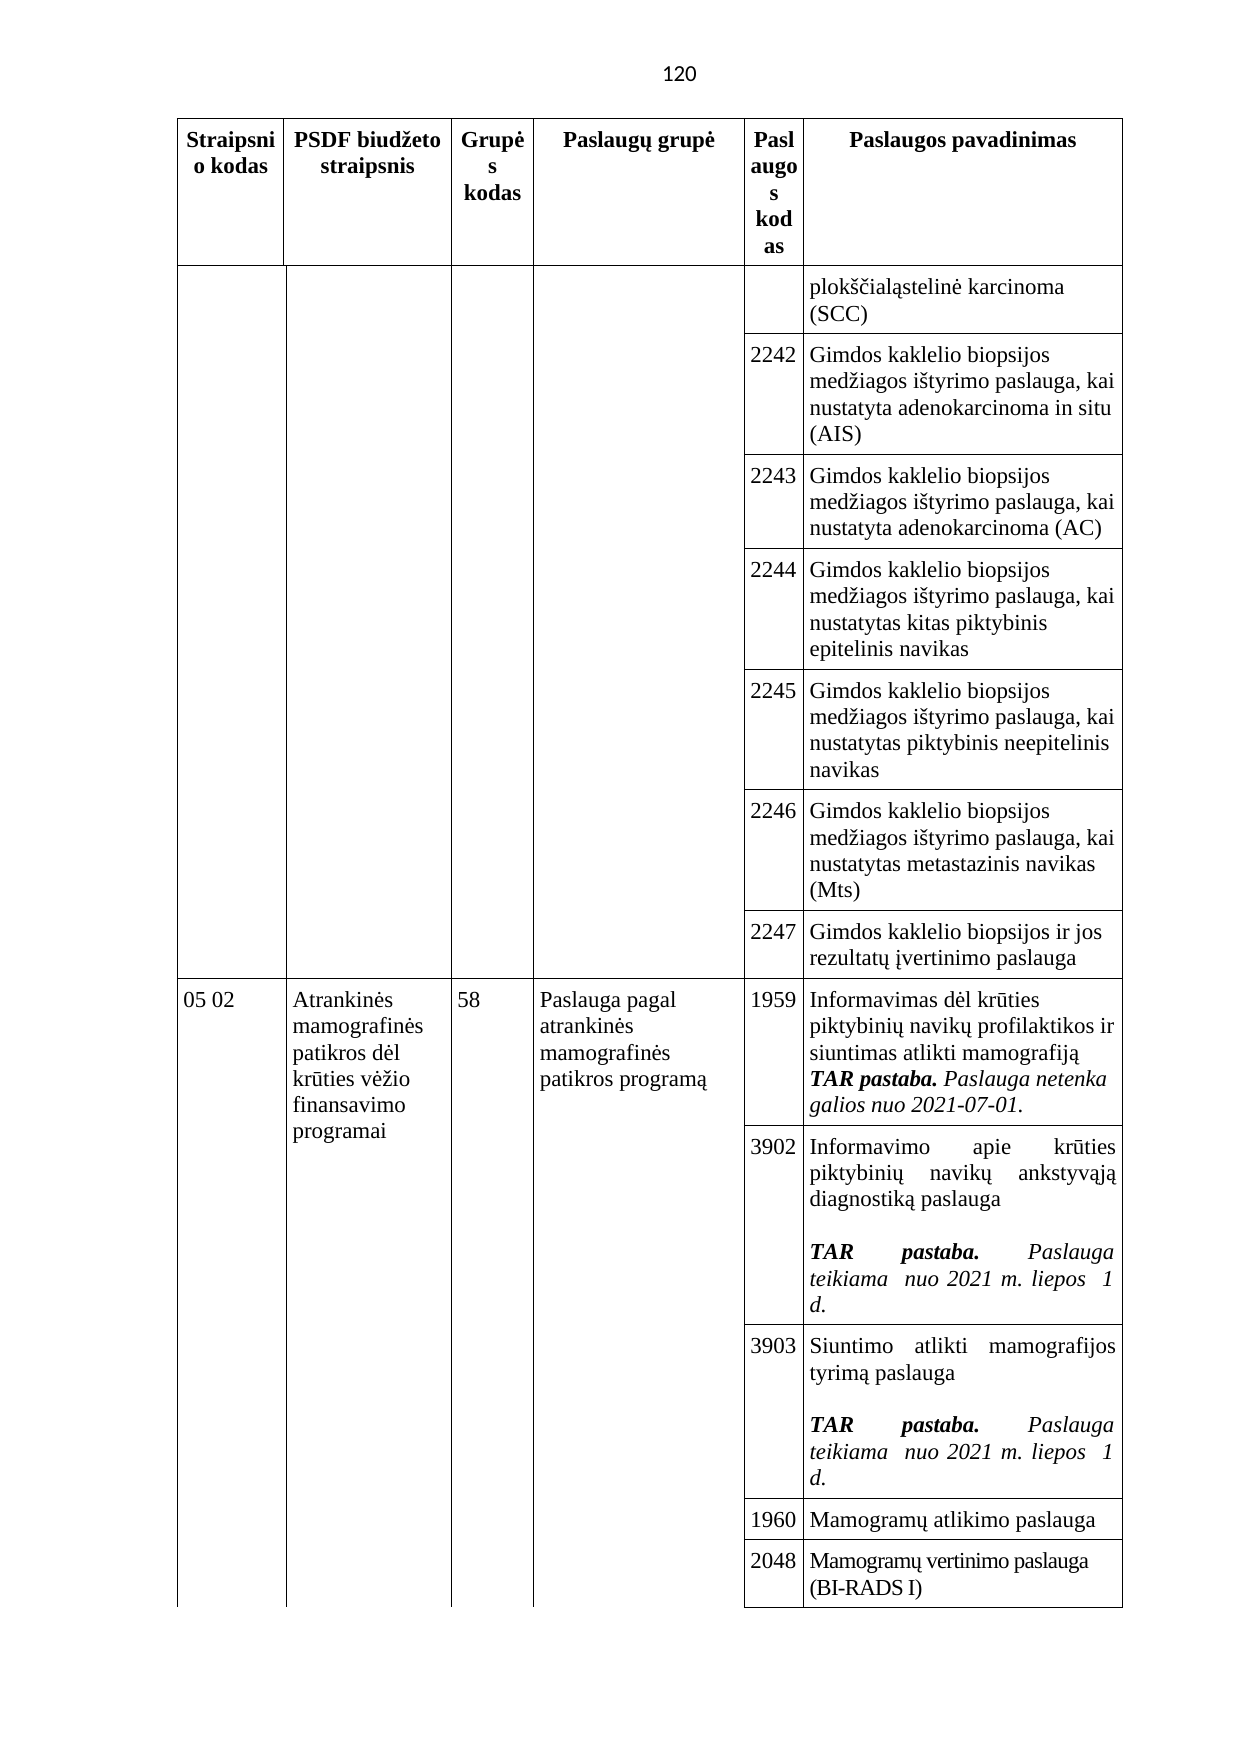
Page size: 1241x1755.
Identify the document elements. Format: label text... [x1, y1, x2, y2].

table_cell Mamogramų vertinimo paslauga (BI-RADS I) [804, 1540, 1122, 1607]
table_cell [178, 1498, 286, 1539]
table_cell [452, 333, 533, 454]
table_cell [534, 910, 744, 978]
table_cell 05 02 [178, 979, 286, 1125]
table_cell Atrankinės mamografinės patikros dėl krūties vėžio finansavimo programai [287, 979, 451, 1607]
table_cell Siuntimo atlikti mamografijos tyrimą paslauga TAR pastaba. Paslauga teikiama nuo 2021 m. liepos 1 d. [804, 1325, 1122, 1498]
table_cell [178, 333, 286, 454]
table_cell Gimdos kaklelio biopsijos medžiagos ištyrimo paslauga, kai nustatytas kitas piktybinis epitelinis navikas [804, 549, 1122, 668]
table_header Paslaugos kodas [745, 119, 803, 265]
table_cell [452, 1539, 533, 1607]
table_cell [178, 669, 286, 789]
table_cell [452, 266, 533, 333]
table_cell 2247 [745, 911, 803, 978]
table_cell [178, 910, 286, 978]
table_cell [745, 266, 803, 333]
table_cell 3903 [745, 1325, 803, 1498]
table_cell [534, 333, 744, 454]
table_cell 2243 [745, 455, 803, 548]
table_cell [534, 1539, 744, 1607]
table_cell 58 [452, 979, 533, 1125]
table_cell [452, 669, 533, 789]
table_cell [178, 1125, 286, 1324]
table_header Grupės kodas [452, 119, 533, 265]
table_cell [287, 789, 451, 910]
table_cell [534, 454, 744, 548]
table_header Paslaugos pavadinimas [804, 119, 1122, 265]
table_cell [287, 910, 451, 978]
table_cell [178, 1324, 286, 1498]
table_cell [178, 1539, 286, 1607]
table_cell [452, 1125, 533, 1324]
table_header PSDF biudžeto straipsnis [284, 119, 451, 265]
table_cell Mamogramų atlikimo paslauga [804, 1499, 1122, 1539]
table_cell Informavimo apie krūties piktybinių navikų ankstyvąją diagnostiką paslauga TAR pastaba. Paslauga teikiama nuo 2021 m. liepos 1 d. [804, 1126, 1122, 1324]
table_cell [534, 669, 744, 789]
table_cell Gimdos kaklelio biopsijos medžiagos ištyrimo paslauga, kai nustatyta adenokarcinoma (AC) [804, 455, 1122, 548]
table_cell 2246 [745, 790, 803, 910]
table_cell Gimdos kaklelio biopsijos medžiagos ištyrimo paslauga, kai nustatyta adenokarcinoma in situ (AIS) [804, 334, 1122, 454]
table_cell [534, 548, 744, 668]
table_cell [452, 548, 533, 668]
table_cell 2245 [745, 670, 803, 789]
table_cell Informavimas dėl krūties piktybinių navikų profilaktikos ir siuntimas atlikti mamografiją TAR pastaba. Paslauga netenka galios nuo 2021-07-01. [804, 979, 1122, 1125]
table_cell [534, 789, 744, 910]
table_cell plokščialąstelinė karcinoma (SCC) [804, 266, 1122, 333]
table_cell Paslauga pagal atrankinės mamografinės patikros programą [534, 979, 744, 1539]
table_cell Gimdos kaklelio biopsijos ir jos rezultatų įvertinimo paslauga [804, 911, 1122, 978]
table_cell [452, 454, 533, 548]
table_cell [287, 548, 451, 668]
table_cell [287, 266, 451, 333]
table_cell 2244 [745, 549, 803, 668]
table_cell [452, 789, 533, 910]
table_cell [178, 789, 286, 910]
table_cell [178, 266, 286, 333]
table_cell Gimdos kaklelio biopsijos medžiagos ištyrimo paslauga, kai nustatytas piktybinis neepitelinis navikas [804, 670, 1122, 789]
table_cell [287, 454, 451, 548]
table_cell [178, 548, 286, 668]
table_cell [452, 1498, 533, 1539]
table_cell [287, 333, 451, 454]
table_cell 1959 [745, 979, 803, 1125]
table_header Paslaugų grupė [534, 119, 744, 265]
table_cell 3902 [745, 1126, 803, 1324]
table_cell [287, 669, 451, 789]
table_cell [534, 266, 744, 333]
table_cell Gimdos kaklelio biopsijos medžiagos ištyrimo paslauga, kai nustatytas metastazinis navikas (Mts) [804, 790, 1122, 910]
table_cell [452, 1324, 533, 1498]
table_header Straipsnio kodas [178, 119, 283, 265]
table_cell 1960 [745, 1499, 803, 1539]
table_cell [178, 454, 286, 548]
table_cell [452, 910, 533, 978]
table_cell 2048 [745, 1540, 803, 1607]
table_cell 2242 [745, 334, 803, 454]
